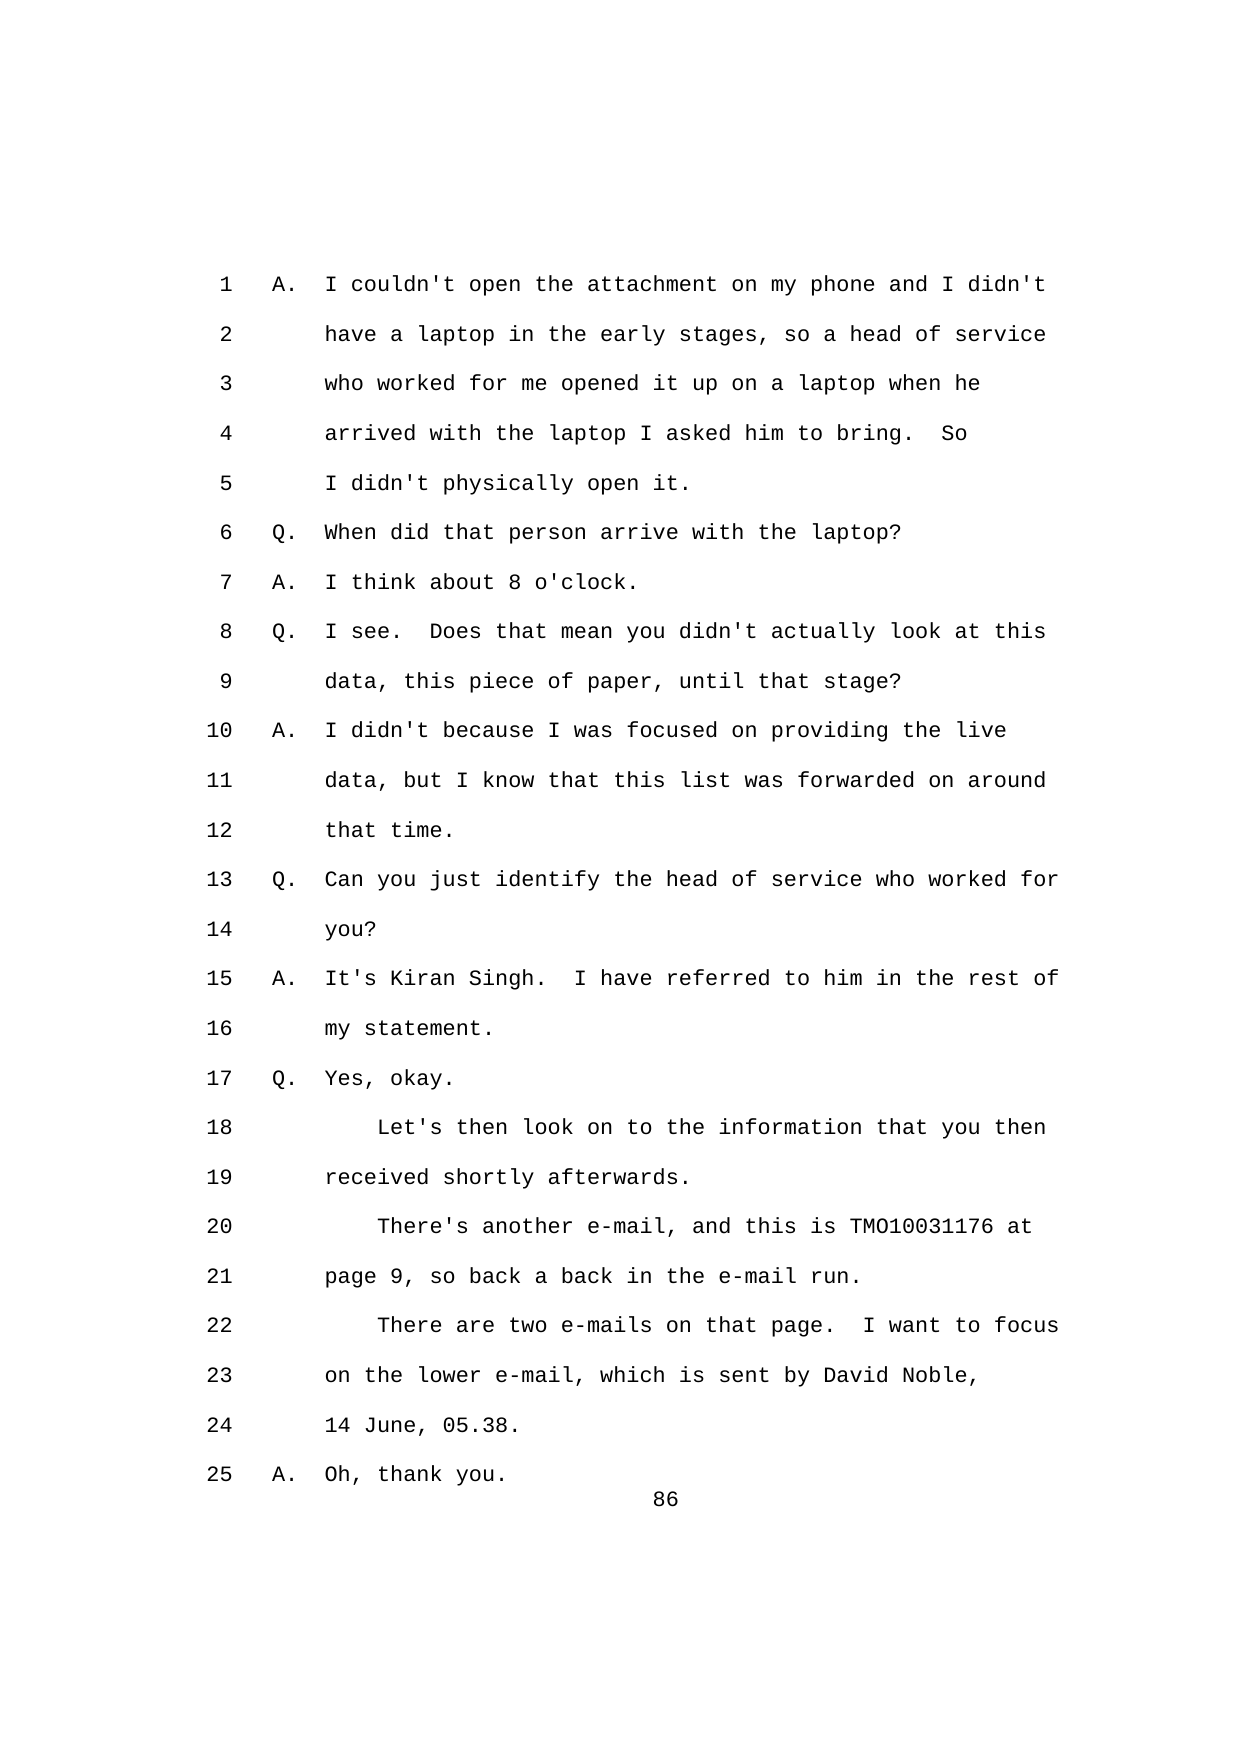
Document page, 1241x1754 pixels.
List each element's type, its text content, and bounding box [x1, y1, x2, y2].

text 4 arrived with the laptop I asked him to bring. So [75, 422, 1165, 447]
text 1 A. I couldn't open the attachment on my phone and I didn't [75, 273, 1165, 298]
text 7 A. I think about 8 o'clock. [75, 571, 1165, 596]
text 15 A. It's Kiran Singh. I have referred to him in the rest of [75, 967, 1165, 992]
text 23 on the lower e-mail, which is sent by David Noble, [75, 1364, 1165, 1389]
text 19 received shortly afterwards. [75, 1166, 1165, 1191]
text 18 Let's then look on to the information that you then [75, 1116, 1165, 1141]
text 13 Q. Can you just identify the head of service who worked for [75, 868, 1165, 893]
text 25 A. Oh, thank you. [75, 1463, 1165, 1488]
text 11 data, but I know that this list was forwarded on around [75, 769, 1165, 794]
text 24 14 June, 05.38. [75, 1414, 1165, 1438]
text 16 my statement. [75, 1017, 1165, 1042]
text 86 [75, 1488, 1165, 1513]
text 8 Q. I see. Does that mean you didn't actually look at this [75, 620, 1165, 645]
text 10 A. I didn't because I was focused on providing the live [75, 719, 1165, 744]
text 14 you? [75, 918, 1165, 943]
text 20 There's another e-mail, and this is TMO10031176 at [75, 1215, 1165, 1240]
text 2 have a laptop in the early stages, so a head of service [75, 323, 1165, 348]
text 3 who worked for me opened it up on a laptop when he [75, 372, 1165, 397]
text 9 data, this piece of paper, until that stage? [75, 670, 1165, 695]
text 22 There are two e-mails on that page. I want to focus [75, 1314, 1165, 1339]
text 6 Q. When did that person arrive with the laptop? [75, 521, 1165, 546]
text 21 page 9, so back a back in the e-mail run. [75, 1265, 1165, 1290]
text 17 Q. Yes, okay. [75, 1067, 1165, 1091]
text 5 I didn't physically open it. [75, 472, 1165, 496]
text 12 that time. [75, 819, 1165, 843]
